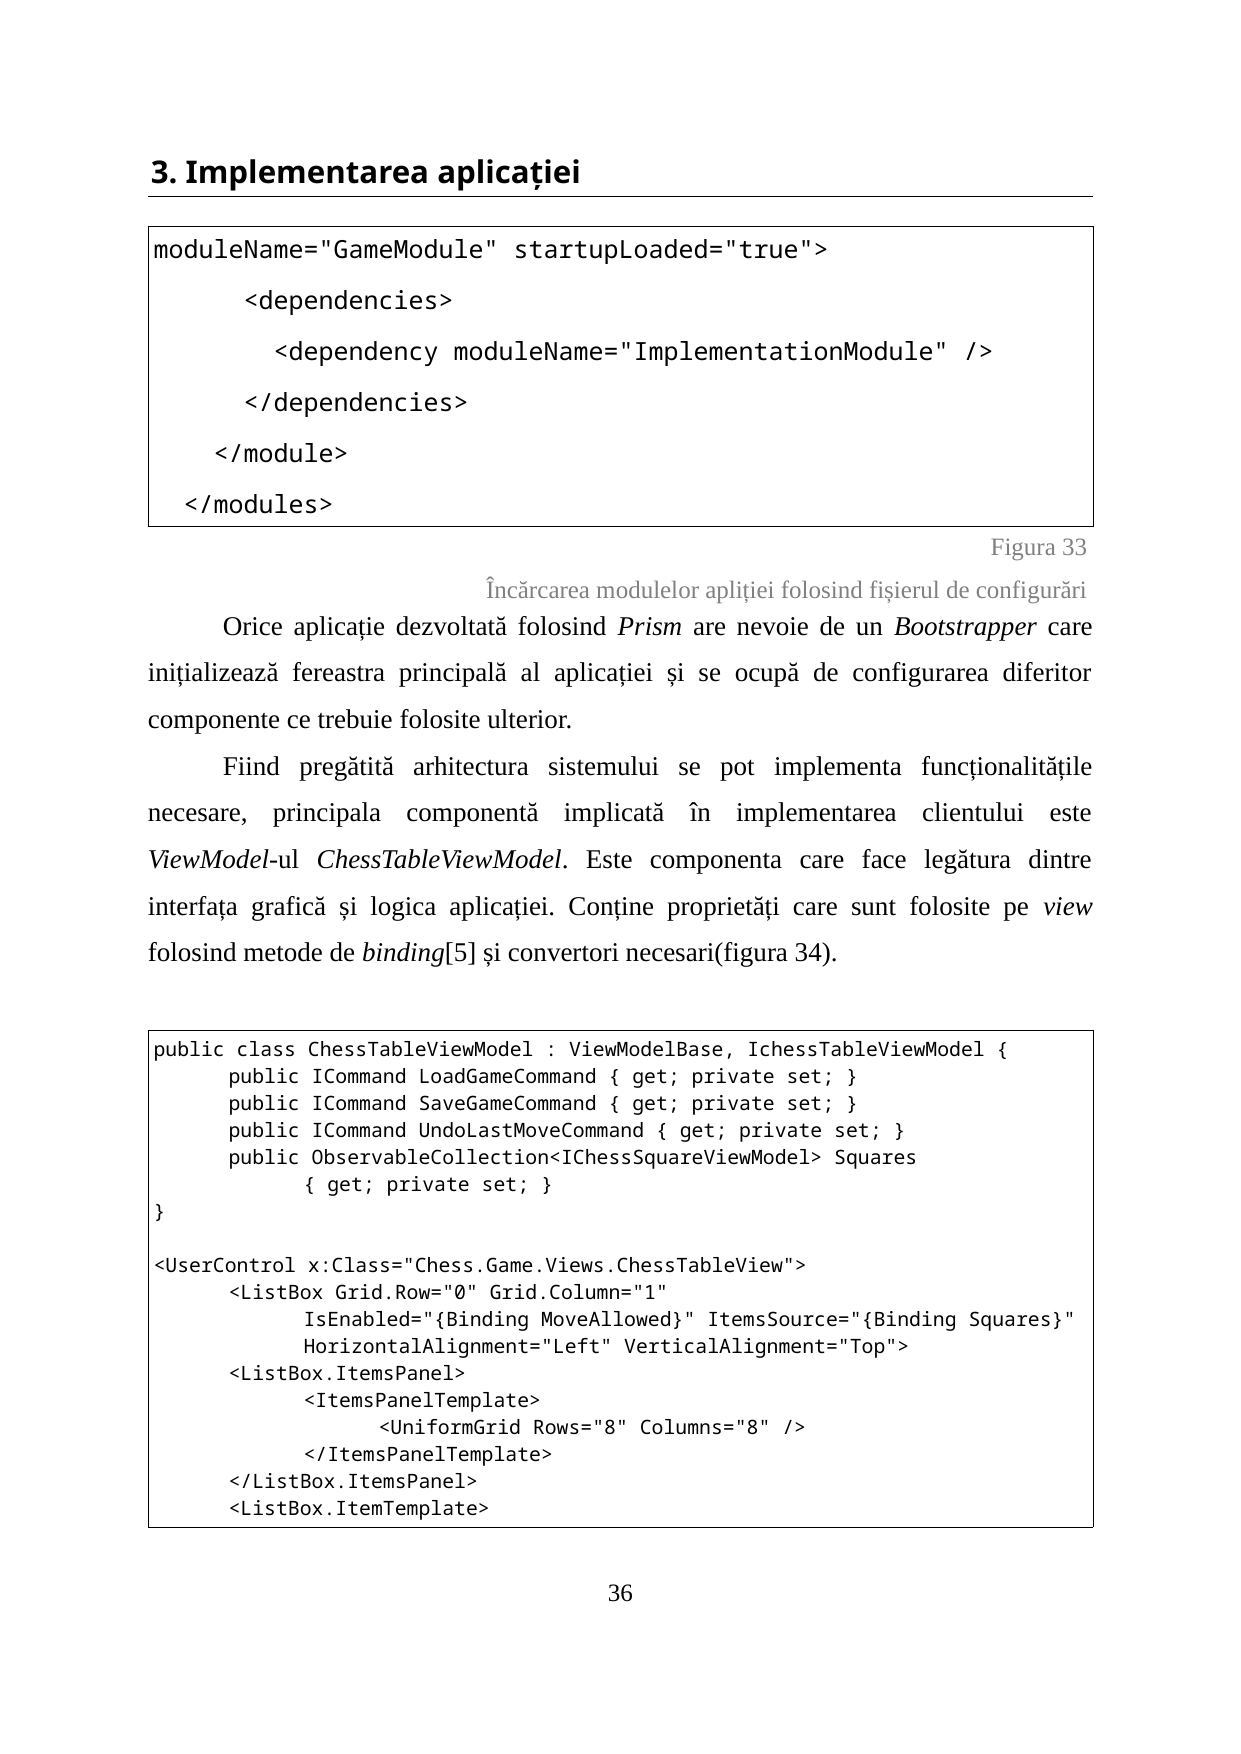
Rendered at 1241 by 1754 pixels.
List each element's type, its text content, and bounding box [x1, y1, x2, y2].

text Orice aplicație dezvoltată folosind Prism are nevoie de un Bootstrapper care inițializează fereastra principală al aplicației și se ocupă de configurarea diferitor componente ce trebuie folosite ulterior. [148, 610, 1093, 734]
table_header moduleName="GameModule" startupLoaded="true"> <dependencies> <dependency moduleName="ImplementationModule" /> </dependencies> </module> </modules> [149, 227, 1093, 526]
table_cell Figura 33 Încărcarea modulelor apliției folosind fișierul de configurări [148, 527, 1093, 610]
table_header public class ChessTableViewModel : ViewModelBase, IchessTableViewModel { public ICommand LoadGameCommand { get; private set; } public ICommand SaveGameCommand { get; private set; } public ICommand UndoLastMoveCommand { get; private set; } public ObservableCollection<IChessSquareViewModel> Squares { get; private set; } } <UserControl x:Class="Chess.Game.Views.ChessTableView"> <ListBox Grid.Row="0" Grid.Column="1" IsEnabled="{Binding MoveAllowed}" ItemsSource="{Binding Squares}" HorizontalAlignment="Left" VerticalAlignment="Top"> <ListBox.ItemsPanel> <ItemsPanelTemplate> <UniformGrid Rows="8" Columns="8" /> </ItemsPanelTemplate> </ListBox.ItemsPanel> <ListBox.ItemTemplate> [149, 1031, 1093, 1527]
text Fiind pregătită arhitectura sistemului se pot implementa funcționalitățile necesare, principala componentă implicată în implementarea clientului este ViewModel-ul ChessTableViewModel. Este componenta care face legătura dintre interfața grafică și logica aplicației. Conține proprietăți care sunt folosite pe view folosind metode de binding[5] și convertori necesari(figura 34). [148, 750, 1093, 968]
